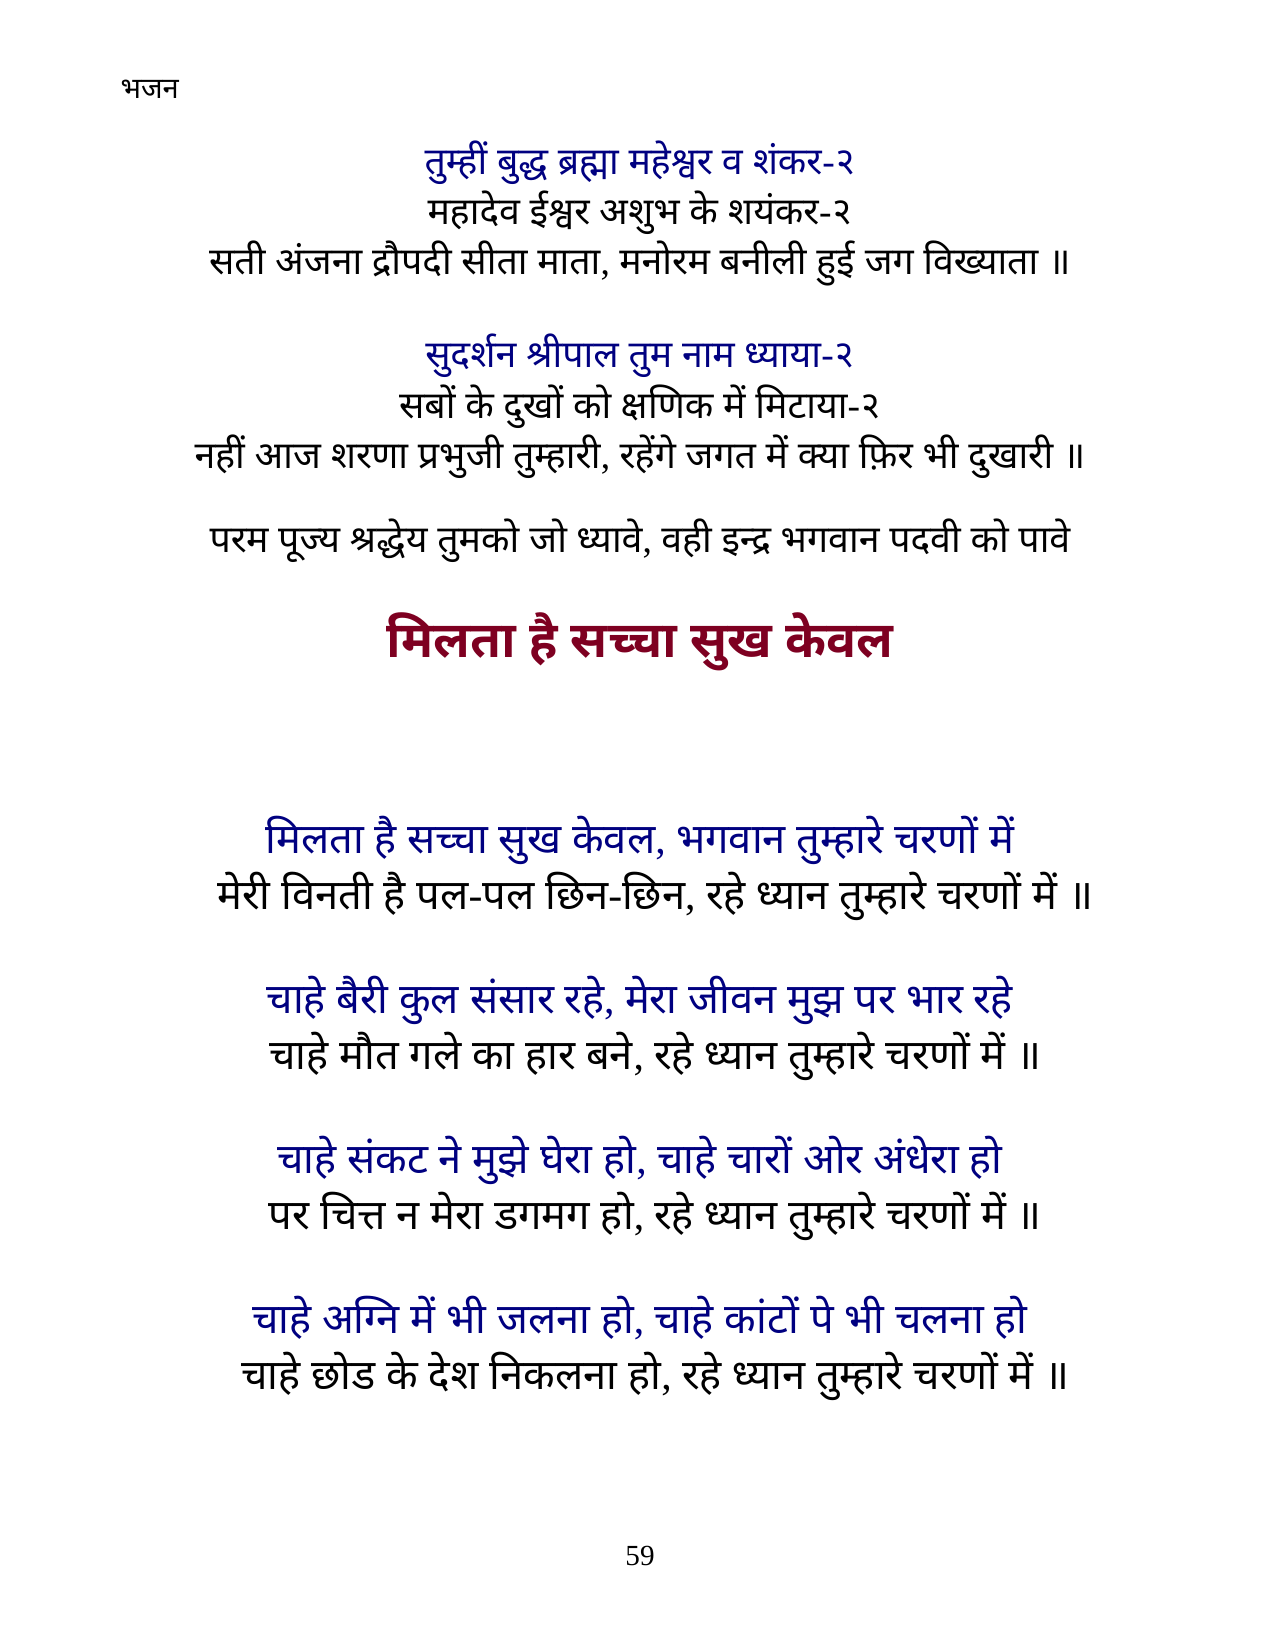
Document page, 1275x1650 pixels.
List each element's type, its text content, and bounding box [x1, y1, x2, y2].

text सबों के दुखों को क्षणिक में मिटाया-२ [83, 383, 1196, 433]
text सुदर्शन श्रीपाल तुम नाम ध्याया-२ [83, 333, 1196, 383]
text मिलता है सच्चा सुख केवल [83, 613, 1196, 678]
text चाहे छोड के देश निकलना हो, रहे ध्यान तुम्हारे चरणों में ॥ [83, 1351, 1196, 1407]
text महादेव ईश्वर अशुभ के शयंकर-२ [83, 189, 1196, 239]
text चाहे अग्नि में भी जलना हो, चाहे कांटों पे भी चलना हो [83, 1294, 1196, 1351]
text नहीं आज शरणा प्रभुजी तुम्हारी, रहेंगे जगत में क्या फ़िर भी दुखारी ॥ [83, 433, 1196, 483]
text मेरी विनती है पल-पल छिन-छिन, रहे ध्यान तुम्हारे चरणों में ॥ [83, 871, 1196, 927]
text तुम्हीं बुद्ध ब्रह्मा महेश्वर व शंकर-२ [83, 139, 1196, 189]
text मिलता है सच्चा सुख केवल, भगवान तुम्हारे चरणों में [83, 814, 1196, 871]
text चाहे संकट ने मुझे घेरा हो, चाहे चारों ओर अंधेरा हो [83, 1134, 1196, 1191]
text चाहे मौत गले का हार बने, रहे ध्यान तुम्हारे चरणों में ॥ [83, 1031, 1196, 1087]
text चाहे बैरी कुल संसार रहे, मेरा जीवन मुझ पर भार रहे [83, 974, 1196, 1031]
text परम पूज्य श्रद्धेय तुमको जो ध्यावे, वही इन्द्र भगवान पदवी को पावे [83, 517, 1196, 567]
text सती अंजना द्रौपदी सीता माता, मनोरम बनीली हुई जग विख्याता ॥ [83, 239, 1196, 290]
text पर चित्त न मेरा डगमग हो, रहे ध्यान तुम्हारे चरणों में ॥ [83, 1191, 1196, 1247]
